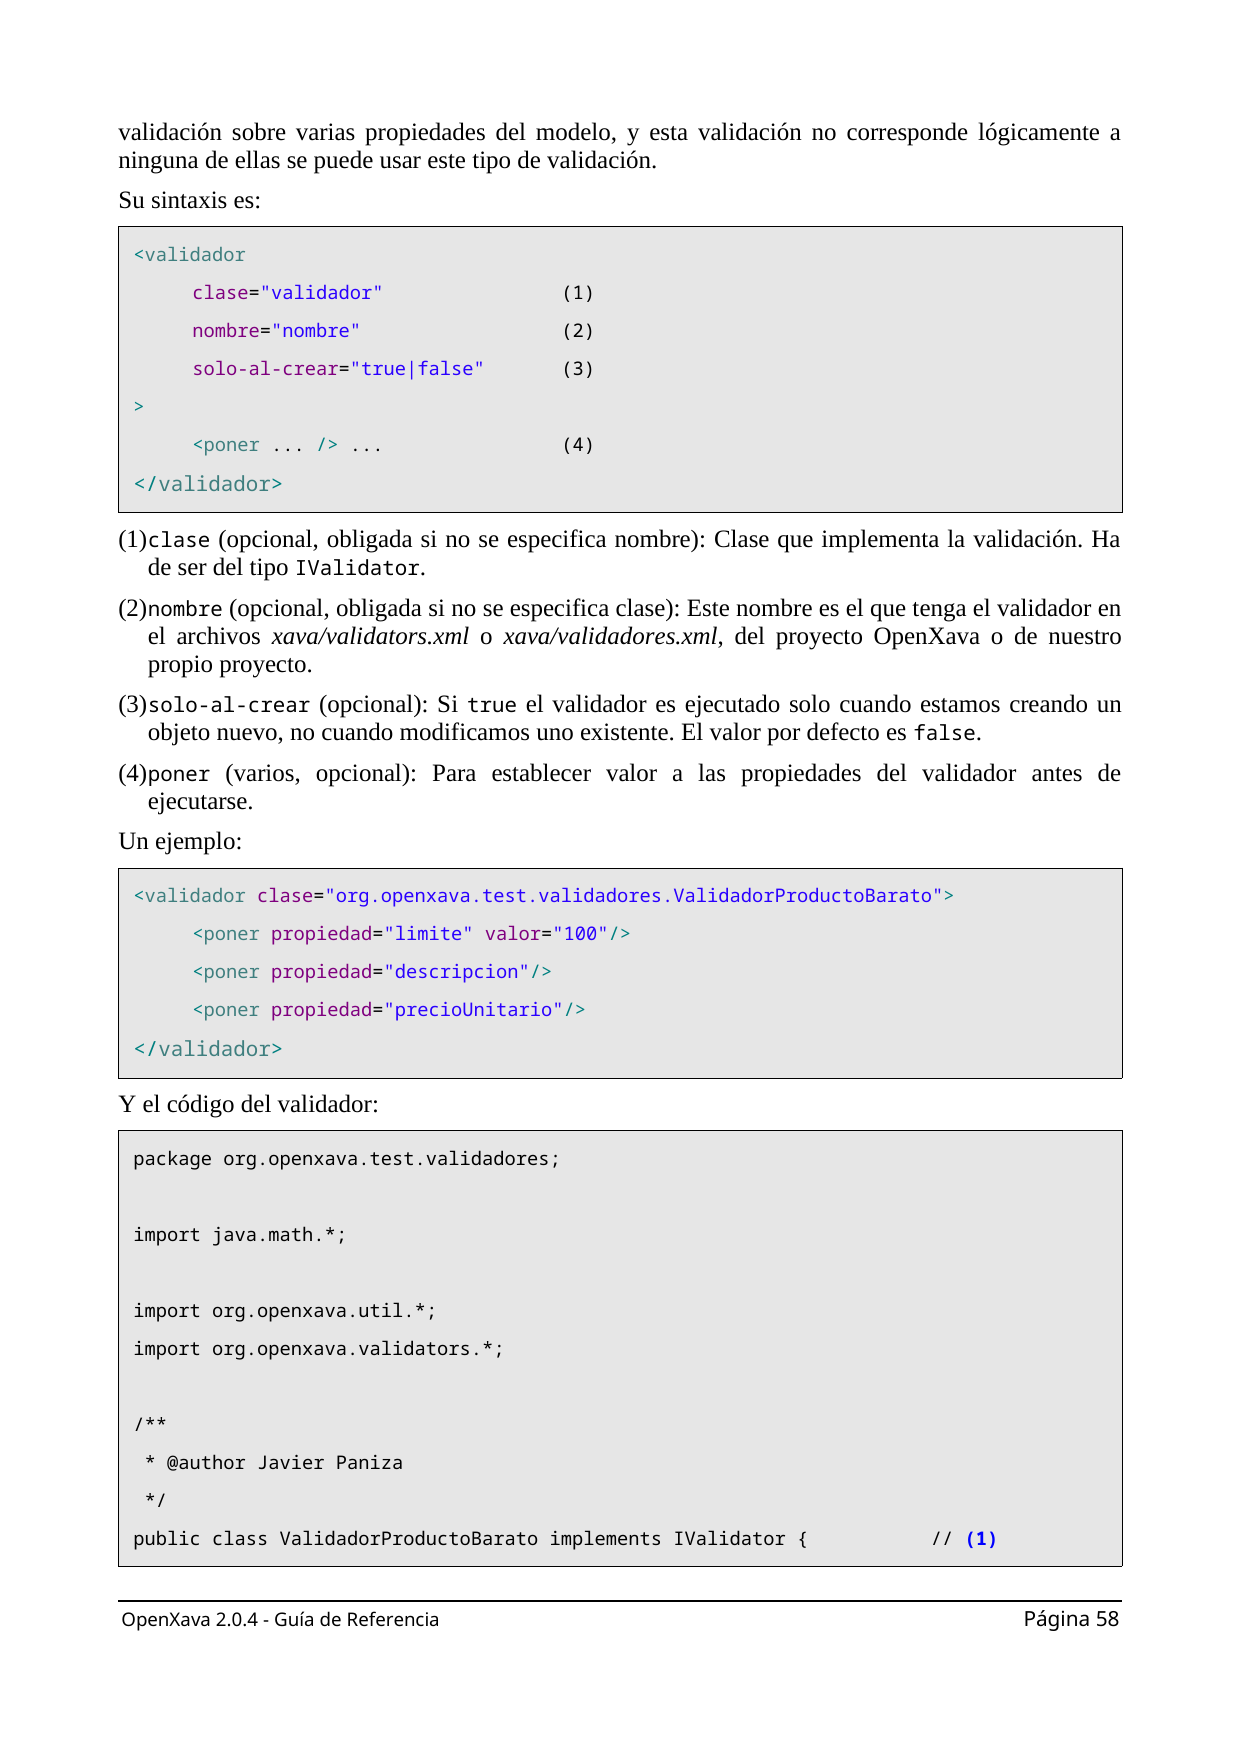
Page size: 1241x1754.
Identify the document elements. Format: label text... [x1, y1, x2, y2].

text /** [119, 1397, 1122, 1434]
text Y el código del validador: [118, 1090, 1122, 1118]
list clase (opcional, obligada si no se especifica nombre): Clase que implementa la validación. Ha de ser del tipo IValidator. [118, 525, 1122, 581]
text Su sintaxis es: [118, 186, 1122, 214]
text */ [119, 1473, 1122, 1511]
text clase="validador" (1) [119, 264, 1122, 302]
text </validador> [119, 1020, 1122, 1078]
text solo-al-crear="true|false" (3) [119, 340, 1122, 378]
text import java.math.*; [119, 1206, 1122, 1244]
text <poner propiedad="descripcion"/> [119, 944, 1122, 982]
text import org.openxava.validators.*; [119, 1321, 1122, 1358]
text public class ValidadorProductoBarato implements IValidator { // (1) [119, 1511, 1122, 1566]
text import org.openxava.util.*; [119, 1282, 1122, 1321]
text </validador> [119, 454, 1122, 512]
text > [119, 378, 1122, 416]
text package org.openxava.test.validadores; [119, 1131, 1122, 1168]
list nombre (opcional, obligada si no se especifica clase): Este nombre es el que tenga el validador en el archivos xava/validators.xml o xava/validadores.xml, del proyecto OpenXava o de nuestro propio proyecto. [118, 594, 1122, 677]
text <poner ... /> ... (4) [119, 416, 1122, 454]
text <validador [119, 227, 1122, 264]
text Un ejemplo: [118, 827, 1122, 855]
text <validador clase="org.openxava.test.validadores.ValidadorProductoBarato"> [119, 869, 1122, 906]
text nombre="nombre" (2) [119, 302, 1122, 340]
list poner (varios, opcional): Para establecer valor a las propiedades del validador antes de ejecutarse. [118, 759, 1122, 815]
list solo-al-crear (opcional): Si true el validador es ejecutado solo cuando estamos creando un objeto nuevo, no cuando modificamos uno existente. El valor por defecto es false. [118, 690, 1122, 746]
text <poner propiedad="precioUnitario"/> [119, 982, 1122, 1020]
text * @author Javier Paniza [119, 1434, 1122, 1473]
text validación sobre varias propiedades del modelo, y esta validación no corresponde lógicamente a ninguna de ellas se puede usar este tipo de validación. [118, 118, 1122, 173]
text <poner propiedad="limite" valor="100"/> [119, 906, 1122, 944]
